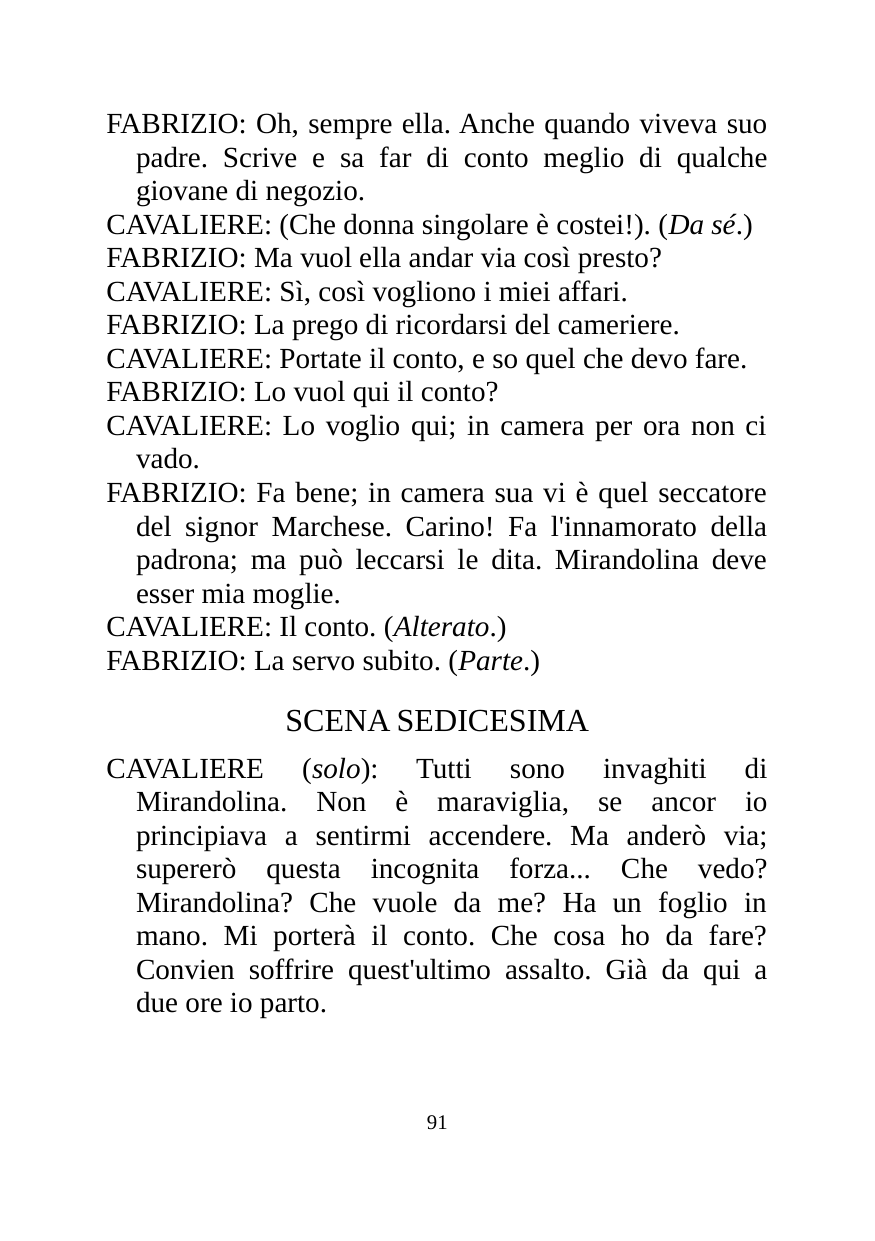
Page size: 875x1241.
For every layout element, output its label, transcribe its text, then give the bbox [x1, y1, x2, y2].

text CAVALIERE: (Che donna singolare è costei!). (Da sé.) [106, 207, 768, 240]
text CAVALIERE: Portate il conto, e so quel che devo fare. [106, 341, 768, 374]
text FABRIZIO: Lo vuol qui il conto? [106, 374, 768, 408]
text CAVALIERE: Lo voglio qui; in camera per ora non ci vado. [106, 408, 768, 475]
text FABRIZIO: La servo subito. (Parte.) [106, 643, 768, 676]
subtitle SCENA SEDICESIMA [106, 701, 768, 738]
text FABRIZIO: Ma vuol ella andar via così presto? [106, 240, 768, 274]
text CAVALIERE: Sì, così vogliono i miei affari. [106, 274, 768, 307]
text CAVALIERE (solo): Tutti sono invaghiti di Mirandolina. Non è maraviglia, se ancor io principiava a sentirmi accendere. Ma anderò via; supererò questa incognita forza... Che vedo? Mirandolina? Che vuole da me? Ha un foglio in mano. Mi porterà il conto. Che cosa ho da fare? Convien soffrire quest'ultimo assalto. Già da qui a due ore io parto. [106, 751, 768, 1019]
text FABRIZIO: Fa bene; in camera sua vi è quel seccatore del signor Marchese. Carino! Fa l'innamorato della padrona; ma può leccarsi le dita. Mirandolina deve esser mia moglie. [106, 475, 768, 609]
text CAVALIERE: Il conto. (Alterato.) [106, 609, 768, 643]
text FABRIZIO: Oh, sempre ella. Anche quando viveva suo padre. Scrive e sa far di conto meglio di qualche giovane di negozio. [106, 106, 768, 207]
text FABRIZIO: La prego di ricordarsi del cameriere. [106, 307, 768, 341]
